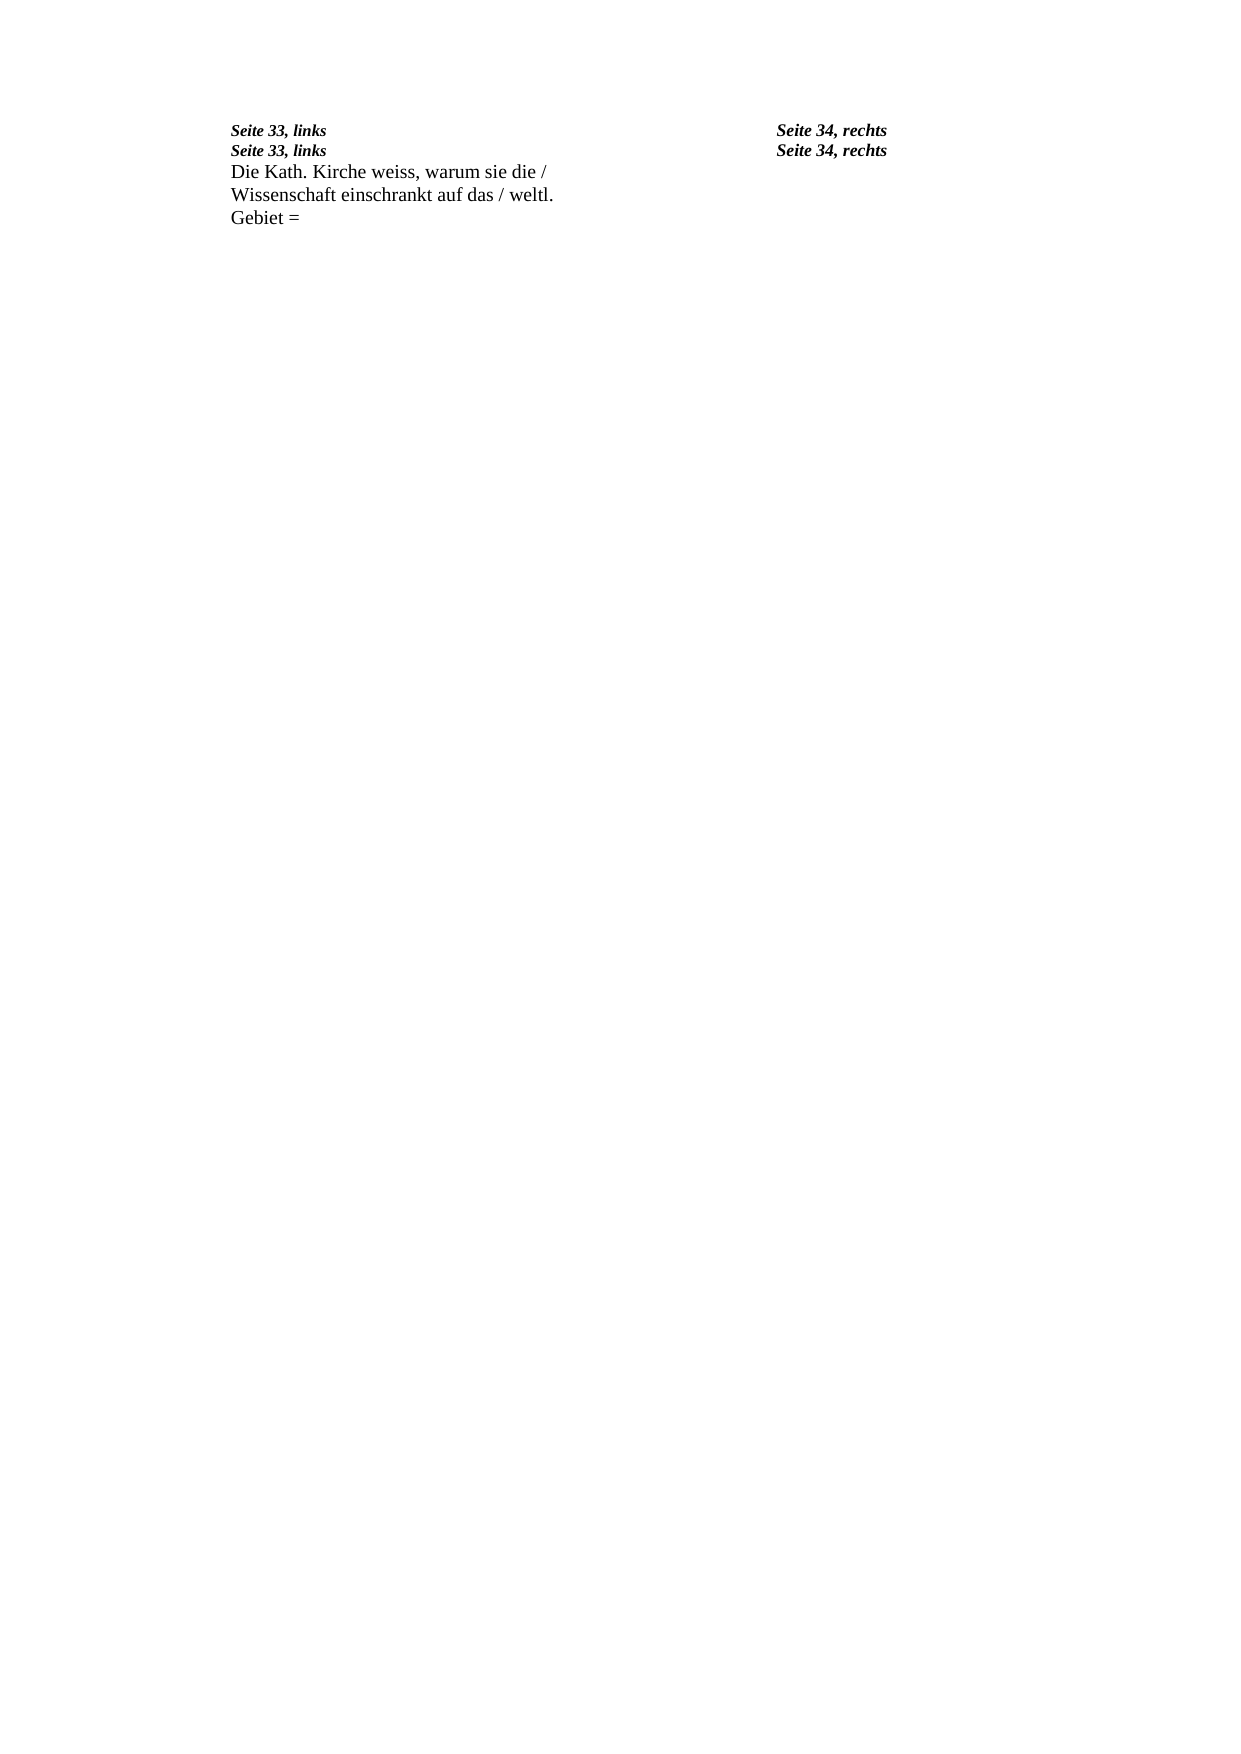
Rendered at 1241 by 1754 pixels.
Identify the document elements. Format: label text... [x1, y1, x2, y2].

text Die Kath. Kirche weiss, warum sie die / Wissenschaft einschrankt auf das / weltl. Gebiet = [231, 160, 609, 229]
